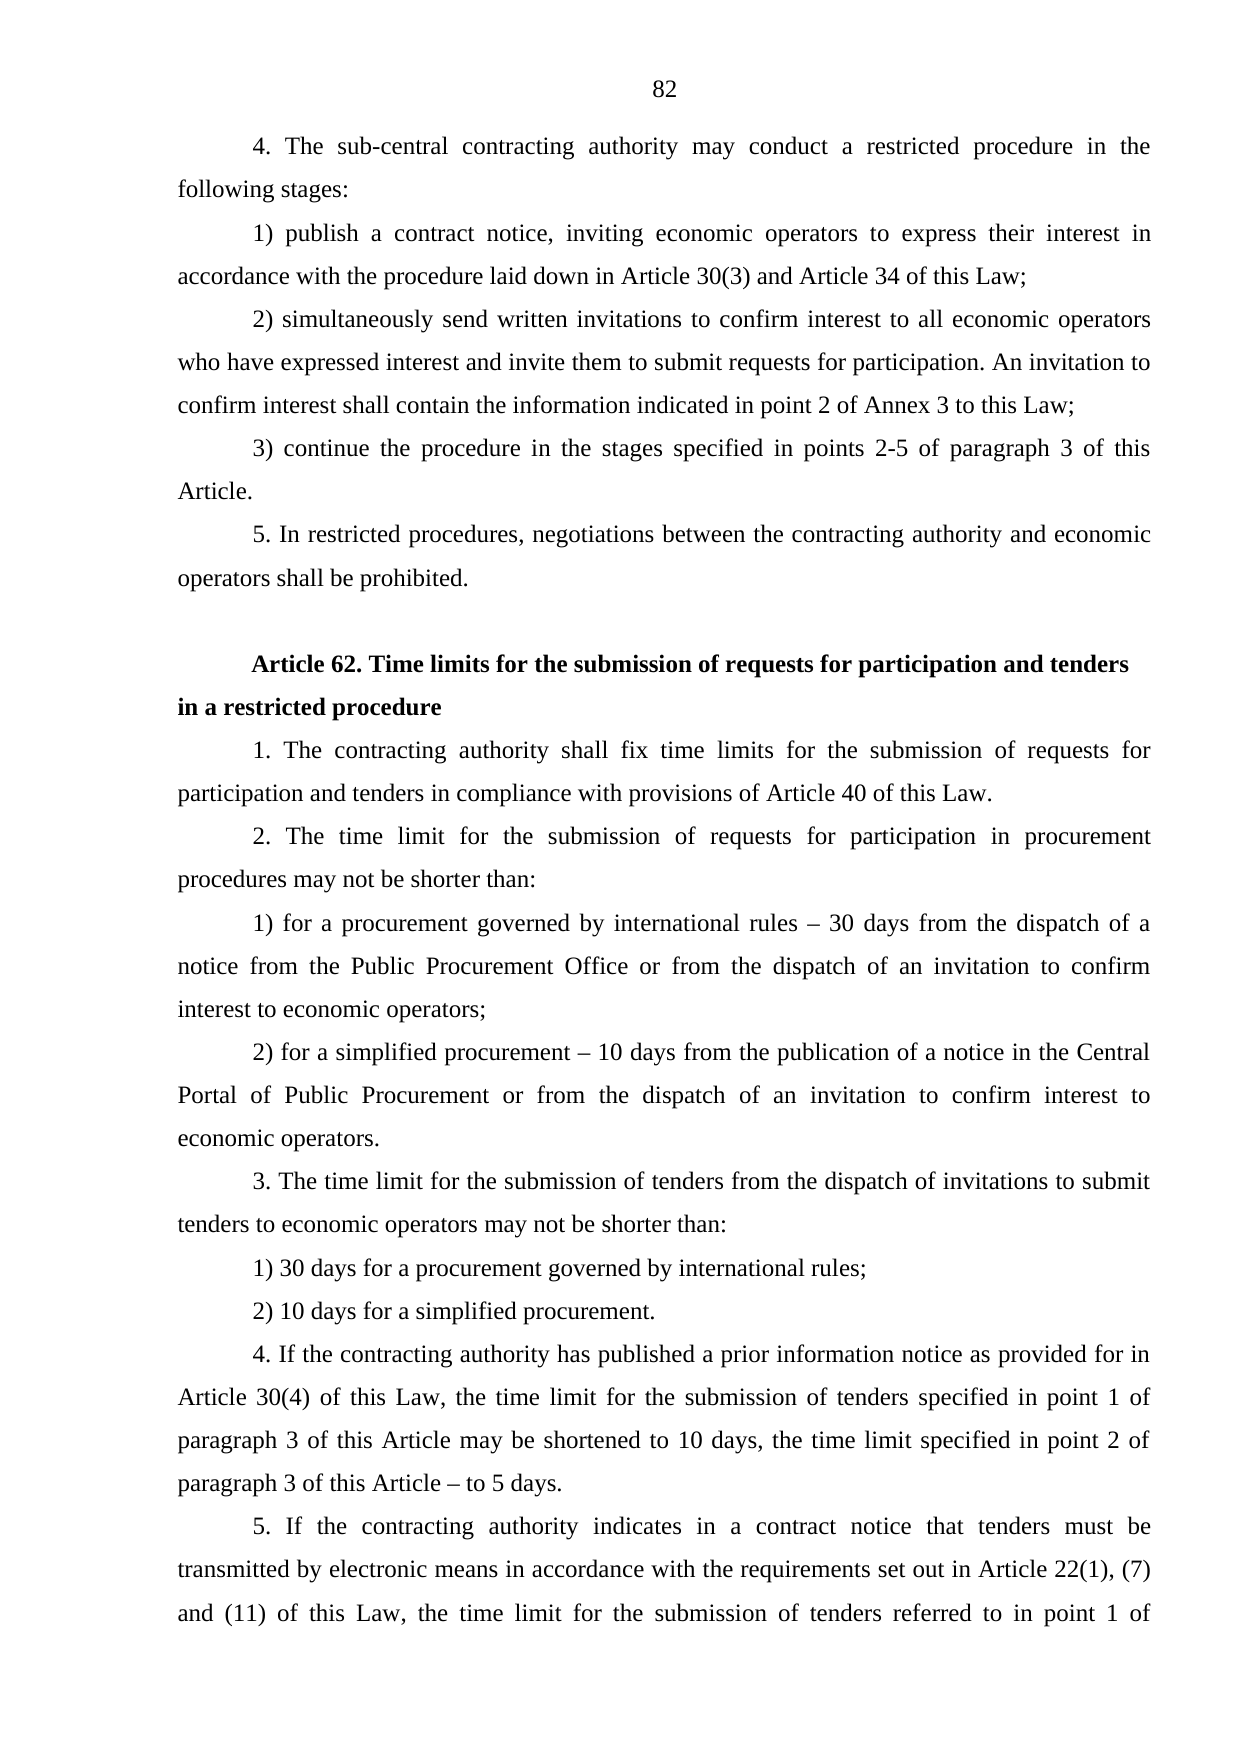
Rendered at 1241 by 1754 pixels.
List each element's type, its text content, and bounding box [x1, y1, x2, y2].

text 2) 10 days for a simplified procurement. [177, 1296, 1152, 1324]
text 1) for a procurement governed by international rules – 30 days from the dispatch of a notice from the Public Procurement Office or from the dispatch of an invitation to confirm interest to economic operators; [177, 908, 1152, 1023]
text 1. The contracting authority shall fix time limits for the submission of requests for participation and tenders in compliance with provisions of Article 40 of this Law. [177, 735, 1152, 807]
text 4. The sub-central contracting authority may conduct a restricted procedure in the following stages: [177, 131, 1152, 203]
text 4. If the contracting authority has published a prior information notice as provided for in Article 30(4) of this Law, the time limit for the submission of tenders specified in point 1 of paragraph 3 of this Article may be shortened to 10 days, the time limit specified in point 2 of paragraph 3 of this Article – to 5 days. [177, 1339, 1152, 1497]
text 2. The time limit for the submission of requests for participation in procurement procedures may not be shorter than: [177, 821, 1152, 893]
text Article 62. Time limits for the submission of requests for participation and tenders in a restricted procedure [177, 649, 1152, 721]
text 3. The time limit for the submission of tenders from the dispatch of invitations to submit tenders to economic operators may not be shorter than: [177, 1166, 1152, 1238]
text 5. If the contracting authority indicates in a contract notice that tenders must be transmitted by electronic means in accordance with the requirements set out in Article 22(1), (7) and (11) of this Law, the time limit for the submission of tenders referred to in point 1 of [177, 1511, 1152, 1626]
text 2) simultaneously send written invitations to confirm interest to all economic operators who have expressed interest and invite them to submit requests for participation. An invitation to confirm interest shall contain the information indicated in point 2 of Annex 3 to this Law; [177, 304, 1152, 419]
text 5. In restricted procedures, negotiations between the contracting authority and economic operators shall be prohibited. [177, 519, 1152, 591]
text 3) continue the procedure in the stages specified in points 2-5 of paragraph 3 of this Article. [177, 433, 1152, 505]
text 2) for a simplified procurement – 10 days from the publication of a notice in the Central Portal of Public Procurement or from the dispatch of an invitation to confirm interest to economic operators. [177, 1037, 1152, 1152]
text 1) 30 days for a procurement governed by international rules; [177, 1253, 1152, 1281]
text 1) publish a contract notice, inviting economic operators to express their interest in accordance with the procedure laid down in Article 30(3) and Article 34 of this Law; [177, 218, 1152, 289]
